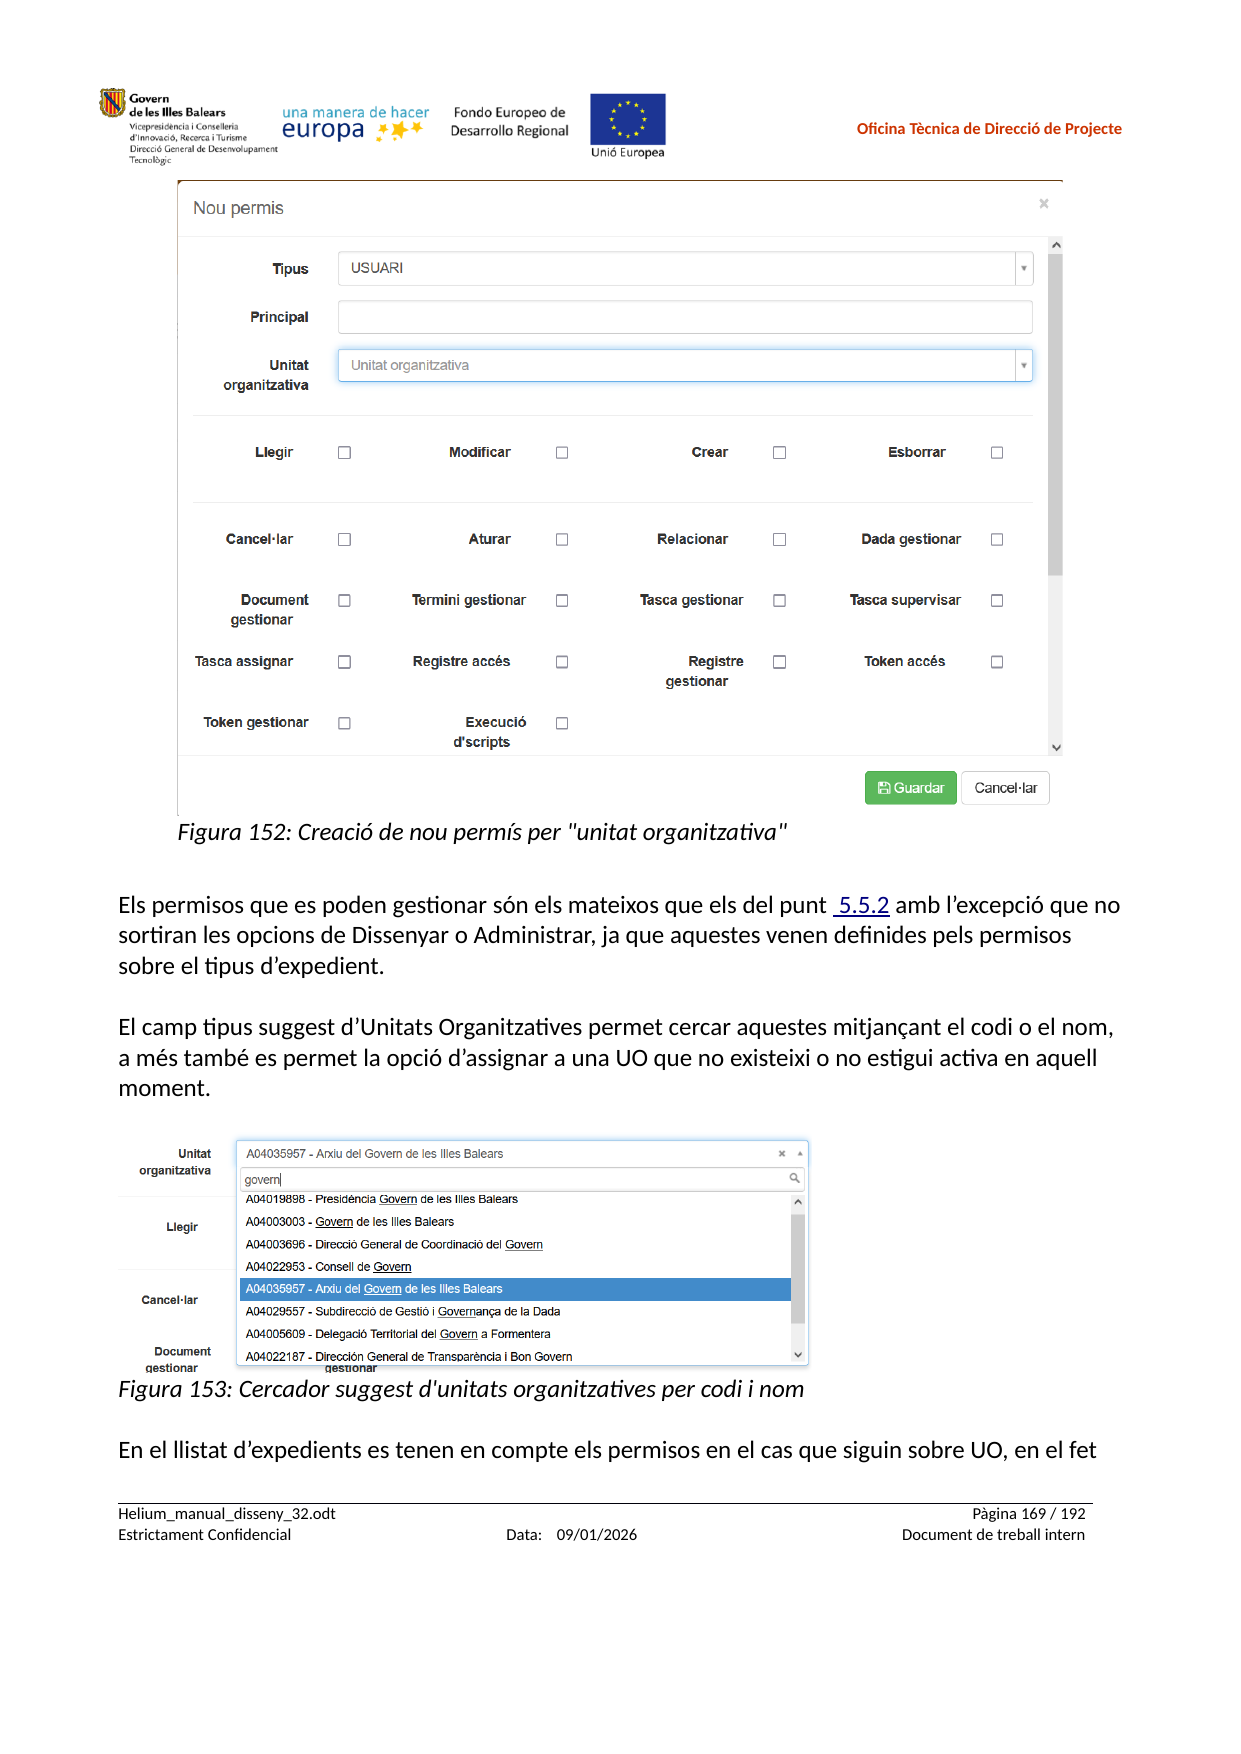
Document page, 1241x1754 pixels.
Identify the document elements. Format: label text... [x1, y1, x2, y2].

text Els permisos que es poden gestionar són els mateixos que els del punt 5.5.2 amb l’excepció que no sortiran les opcions de Dissenyar o Administrar, ja que aquestes venen definides pels permisos sobre el tipus d’expedient. [118, 889, 1122, 981]
text Figura 152: Creació de nou permís per "unitat organitzativa" [177, 816, 1063, 846]
text Figura 153: Cercador suggest d'unitats organitzatives per codi i nom [118, 1373, 812, 1403]
picture [177, 180, 1063, 816]
picture [118, 1131, 812, 1373]
text En el llistat d’expedients es tenen en compte els permisos en el cas que siguin sobre UO, en el fet [118, 1434, 1122, 1464]
picture [99, 87, 668, 166]
text El camp tipus suggest d’Unitats Organitzatives permet cercar aquestes mitjançant el codi o el nom, a més també es permet la opció d’assignar a una UO que no existeixi o no estigui activa en aquell moment. [118, 1011, 1122, 1103]
